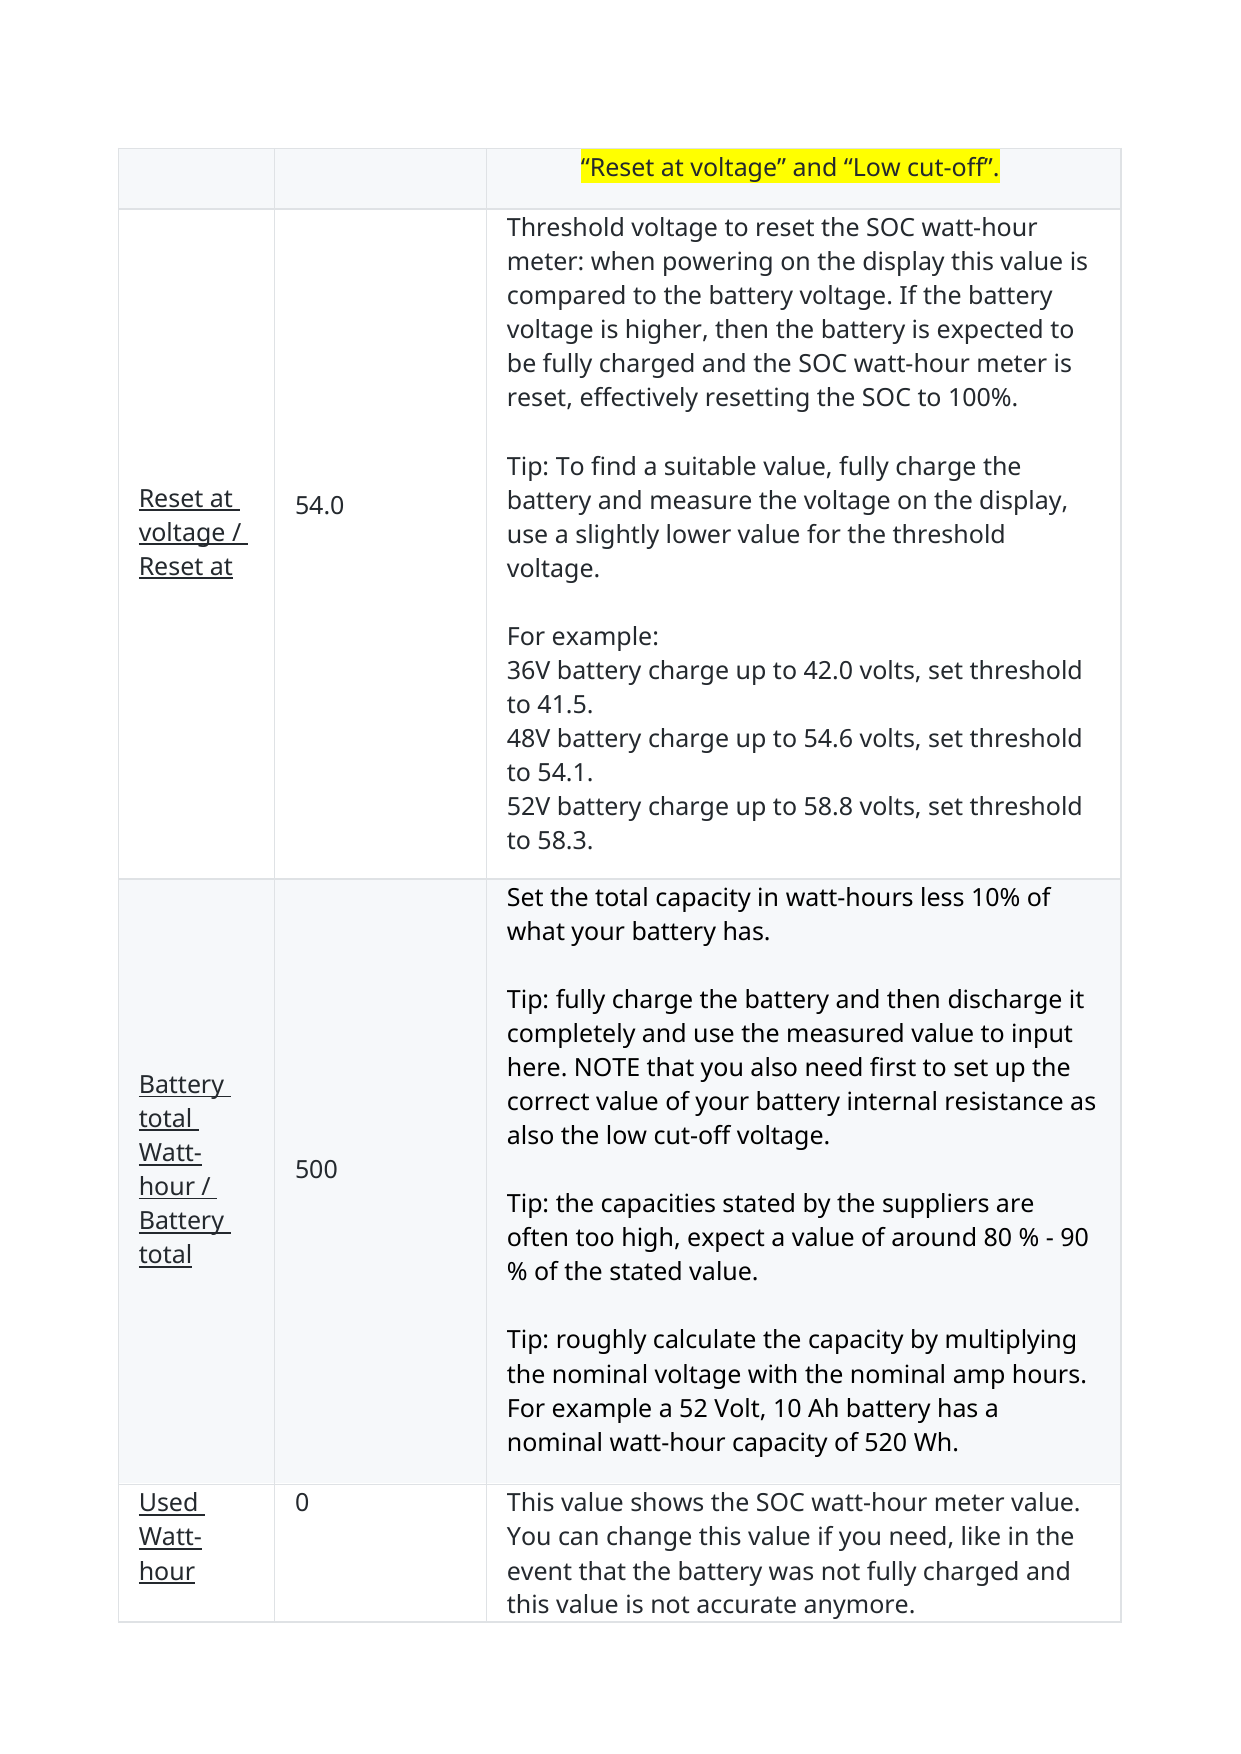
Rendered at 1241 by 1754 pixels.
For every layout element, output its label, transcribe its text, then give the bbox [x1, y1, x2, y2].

table_cell [119, 149, 274, 208]
table_cell Used Watt-hour [119, 1485, 274, 1621]
table_cell [275, 149, 486, 208]
table_cell Reset at voltage / Reset at [119, 210, 274, 878]
table_cell Threshold voltage to reset the SOC watt-hour meter: when powering on the display this value is compared to the battery voltage. If the battery voltage is higher, then the battery is expected to be fully charged and the SOC watt-hour meter is reset, effectively resetting the SOC to 100%. Tip: To find a suitable value, fully charge the battery and measure the voltage on the display, use a slightly lower value for the threshold voltage. For example: 36V battery charge up to 42.0 volts, set threshold to 41.5. 48V battery charge up to 54.6 volts, set threshold to 54.1. 52V battery charge up to 58.8 volts, set threshold to 58.3. [487, 210, 1120, 878]
table_cell Set the total capacity in watt-hours less 10% of what your battery has. Tip: fully charge the battery and then discharge it completely and use the measured value to input here. NOTE that you also need first to set up the correct value of your battery internal resistance as also the low cut-off voltage. Tip: the capacities stated by the suppliers are often too high, expect a value of around 80 % - 90 % of the stated value. Tip: roughly calculate the capacity by multiplying the nominal voltage with the nominal amp hours. For example a 52 Volt, 10 Ah battery has a nominal watt-hour capacity of 520 Wh. [487, 880, 1120, 1483]
table_cell Battery total Watt-hour / Battery total [119, 880, 274, 1483]
table_cell 500 [275, 880, 486, 1483]
table_cell This value shows the SOC watt-hour meter value. You can change this value if you need, like in the event that the battery was not fully charged and this value is not accurate anymore. [487, 1485, 1120, 1621]
table_cell “Reset at voltage” and “Low cut-off”. [487, 149, 1120, 208]
table_cell 54.0 [275, 210, 486, 878]
table_cell 0 [275, 1485, 486, 1621]
